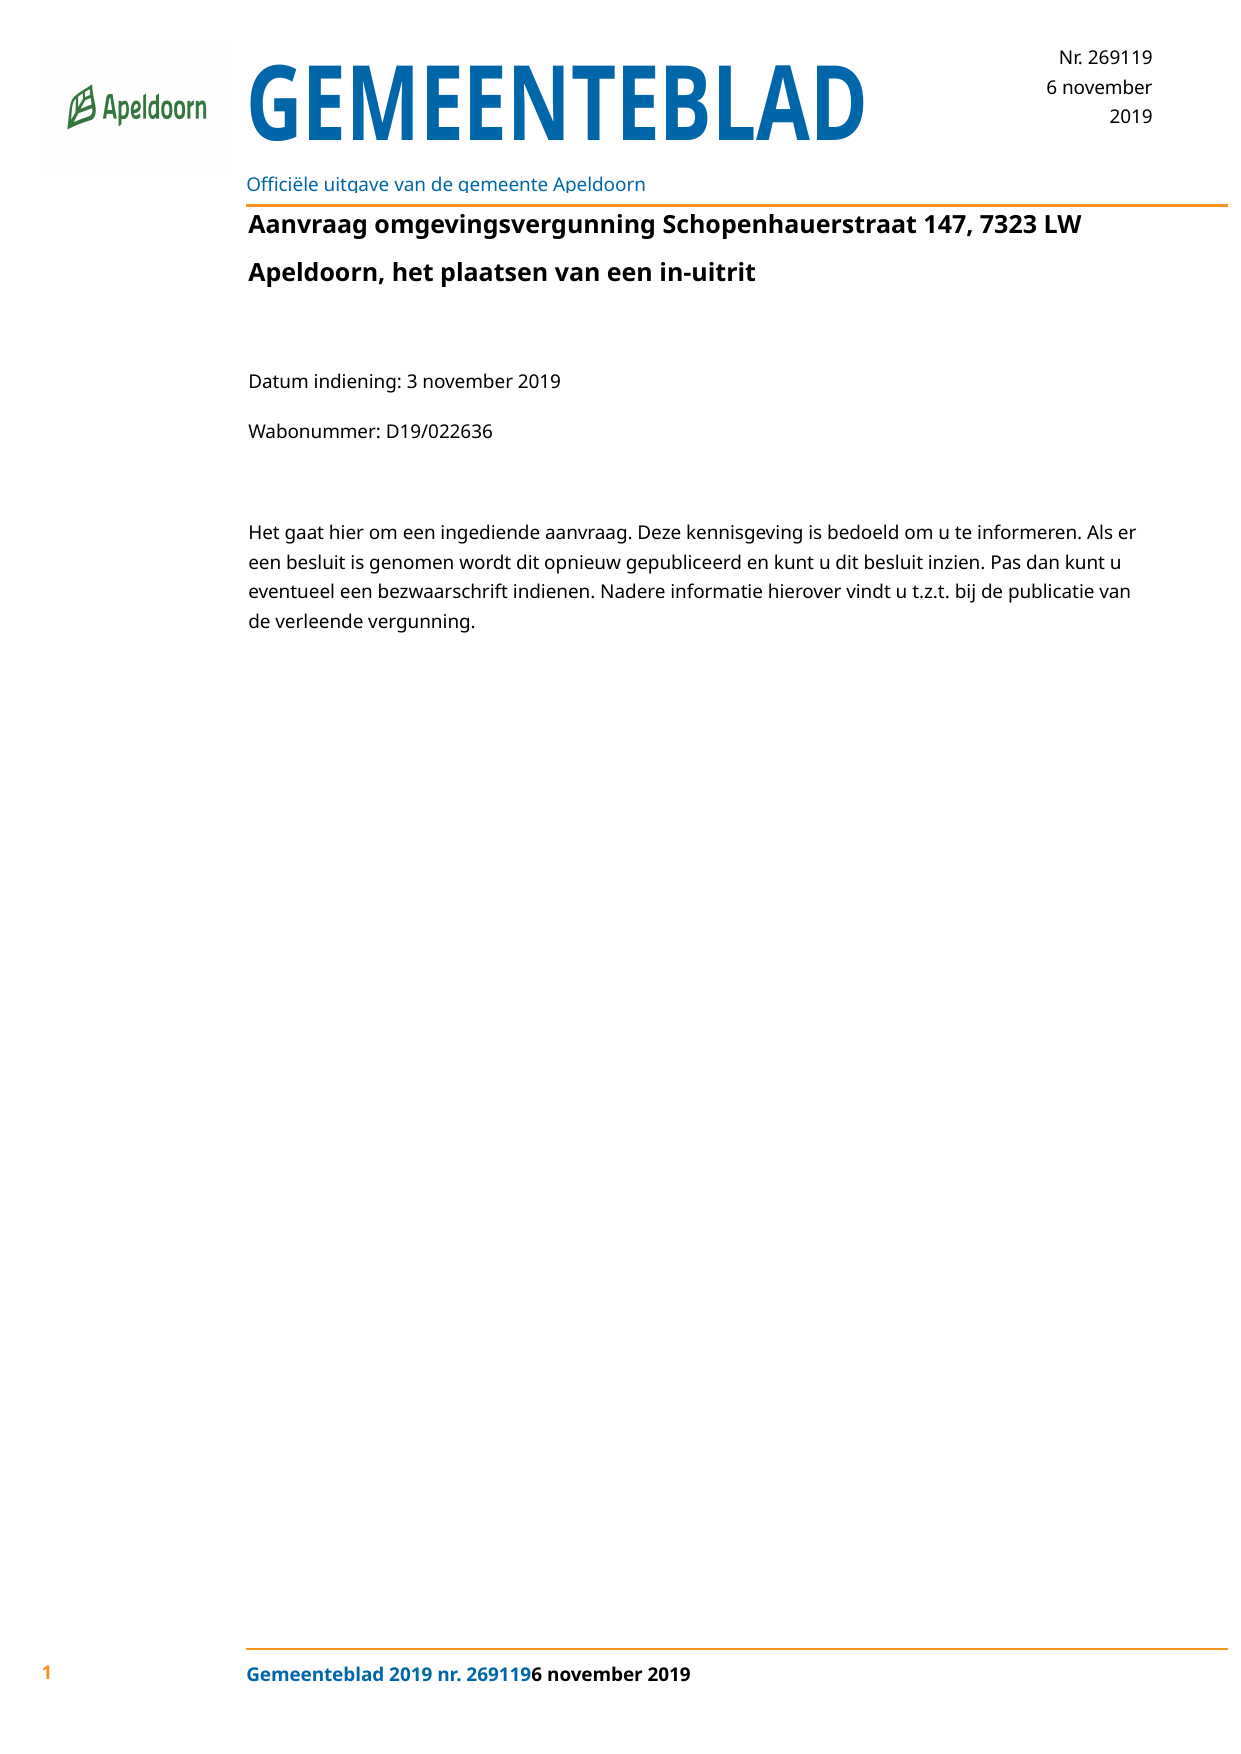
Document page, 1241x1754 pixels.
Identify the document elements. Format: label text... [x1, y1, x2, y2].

text Datum indiening: 3 november 2019 [248, 368, 1152, 394]
text Wabonummer: D19/022636 [248, 419, 1152, 444]
text Het gaat hier om een ingediende aanvraag. Deze kennisgeving is bedoeld om u te informeren. Als er een besluit is genomen wordt dit opnieuw gepubliceerd en kunt u dit besluit inzien. Pas dan kunt u eventueel een bezwaarschrift indienen. Nadere informatie hierover vindt u t.z.t. bij de publicatie van de verleende vergunning. [248, 519, 1152, 634]
picture [41, 47, 231, 172]
text Aanvraag omgevingsvergunning Schopenhauerstraat 147, 7323 LW Apeldoorn, het plaatsen van een in-uitrit [248, 207, 1152, 288]
